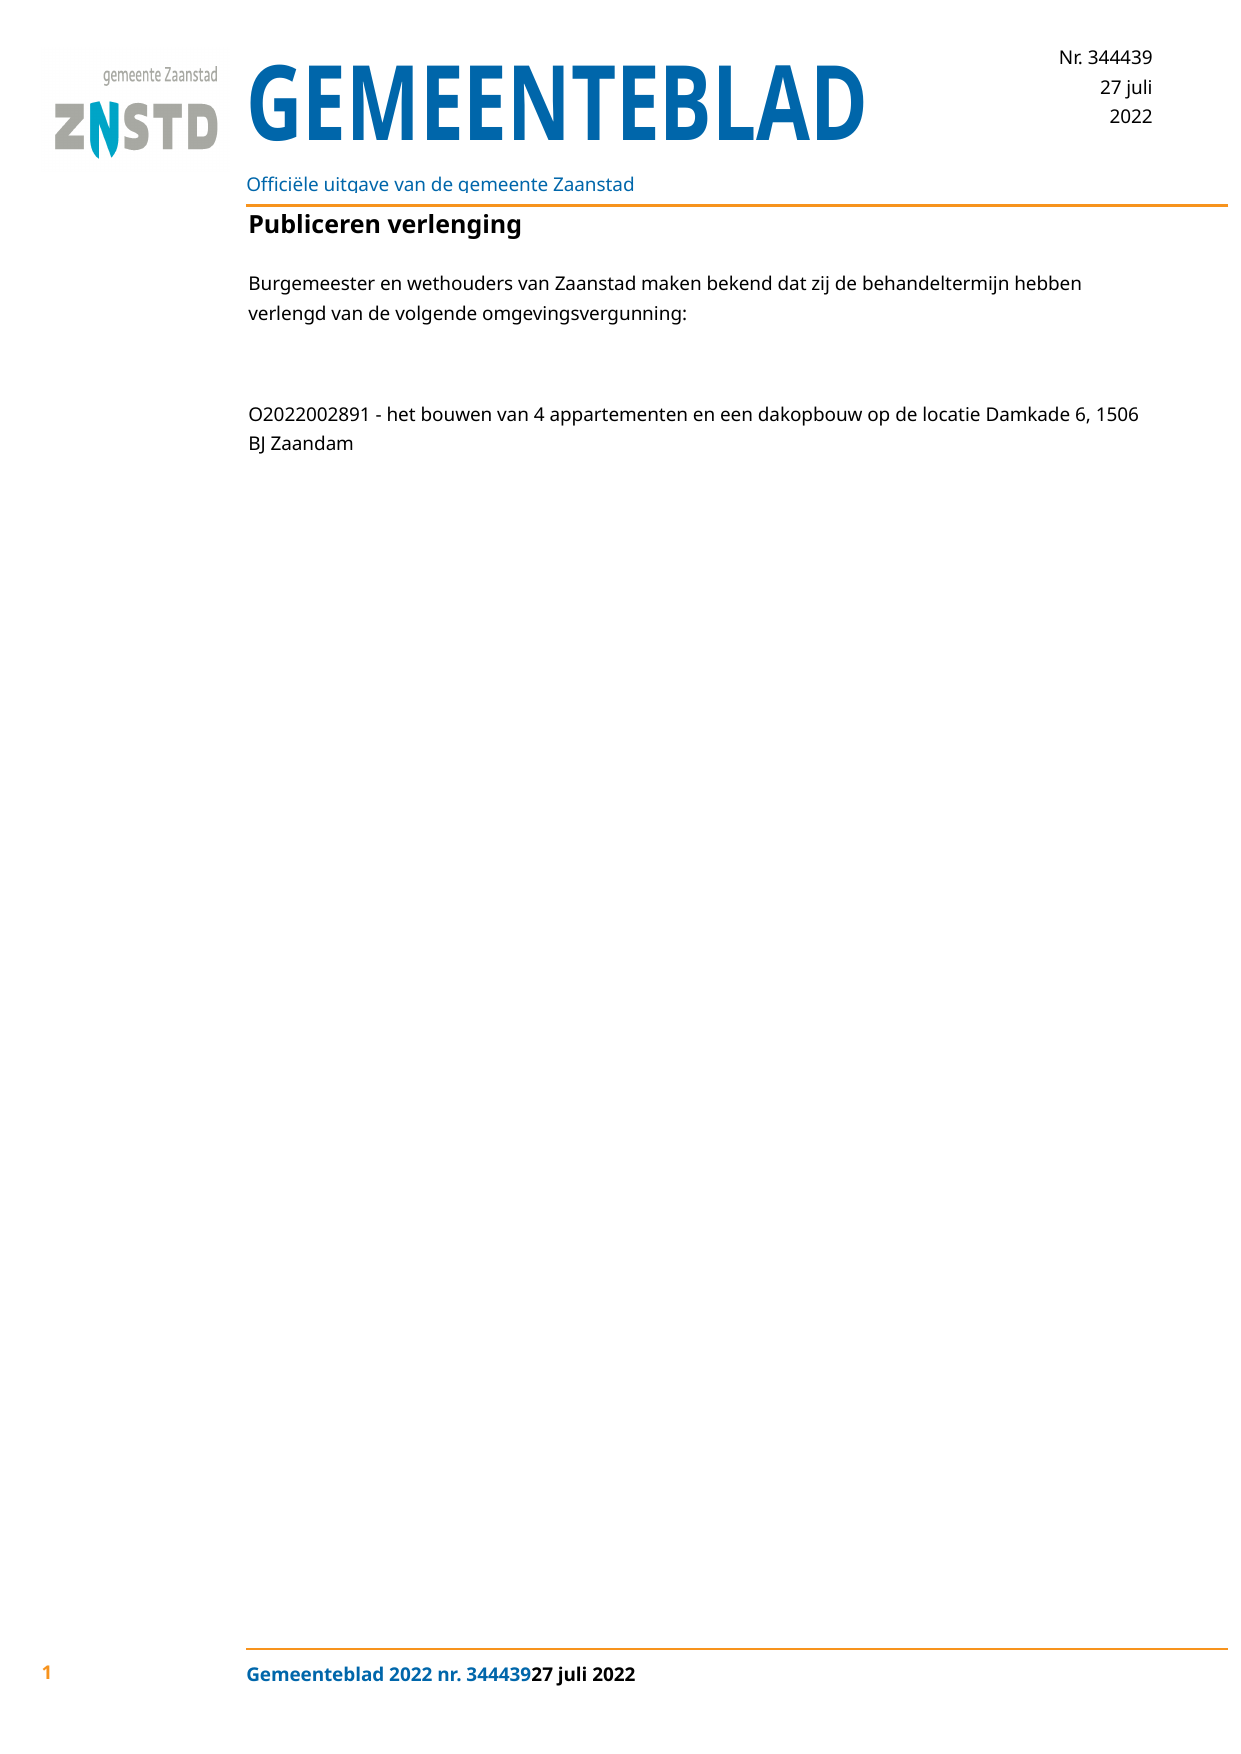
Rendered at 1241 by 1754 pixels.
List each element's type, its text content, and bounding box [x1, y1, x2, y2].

text Publiceren verlenging [248, 207, 1152, 241]
picture [41, 47, 231, 172]
text O2022002891 - het bouwen van 4 appartementen en een dakopbouw op de locatie Damkade 6, 1506 BJ Zaandam [248, 401, 1152, 456]
text Burgemeester en wethouders van Zaanstad maken bekend dat zij de behandeltermijn hebben verlengd van de volgende omgevingsvergunning: [248, 270, 1152, 326]
